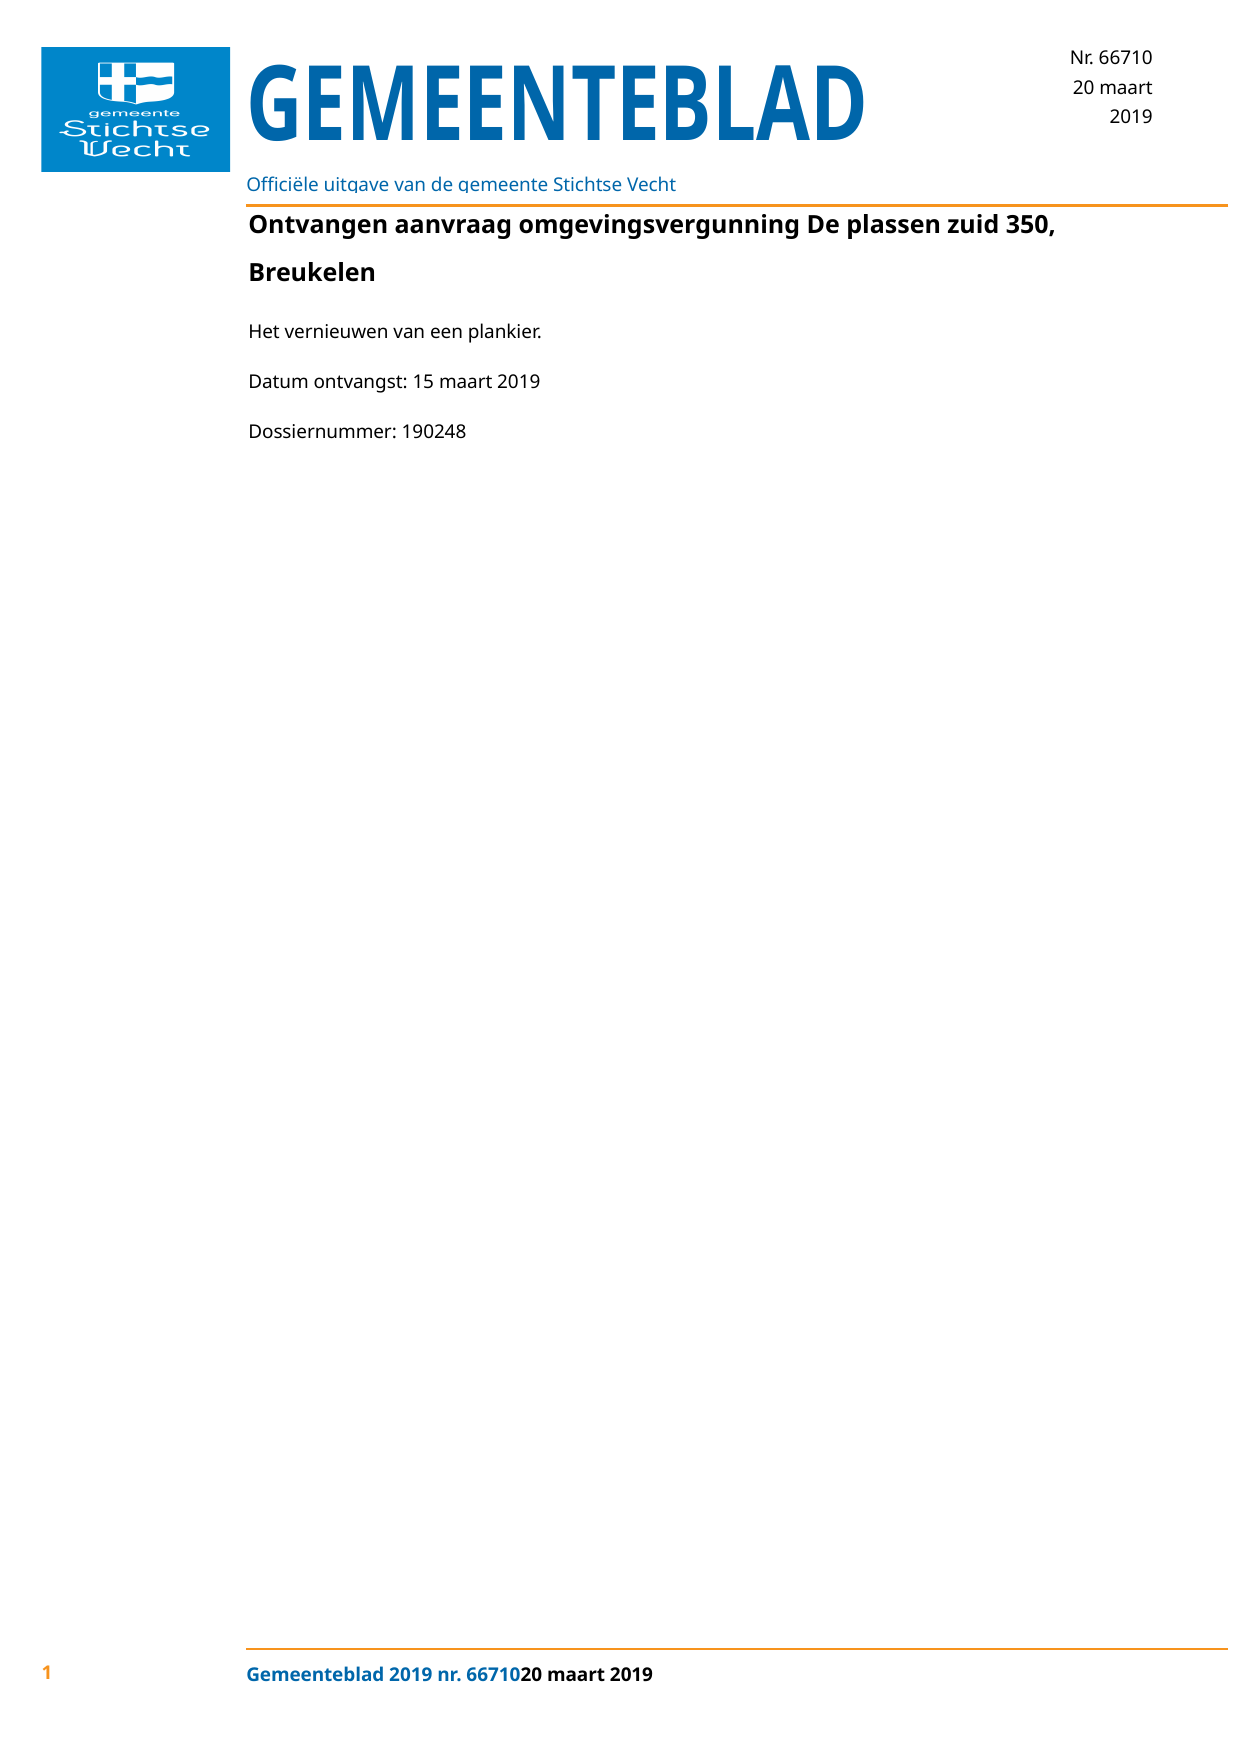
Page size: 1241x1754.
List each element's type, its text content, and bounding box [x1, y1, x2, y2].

text Dossiernummer: 190248 [248, 419, 1152, 444]
text Het vernieuwen van een plankier. [248, 318, 1152, 344]
picture [99, 63, 135, 101]
text Ontvangen aanvraag omgevingsvergunning De plassen zuid 350, Breukelen [248, 207, 1152, 288]
text Datum ontvangst: 15 maart 2019 [248, 368, 1152, 394]
picture [137, 63, 174, 103]
